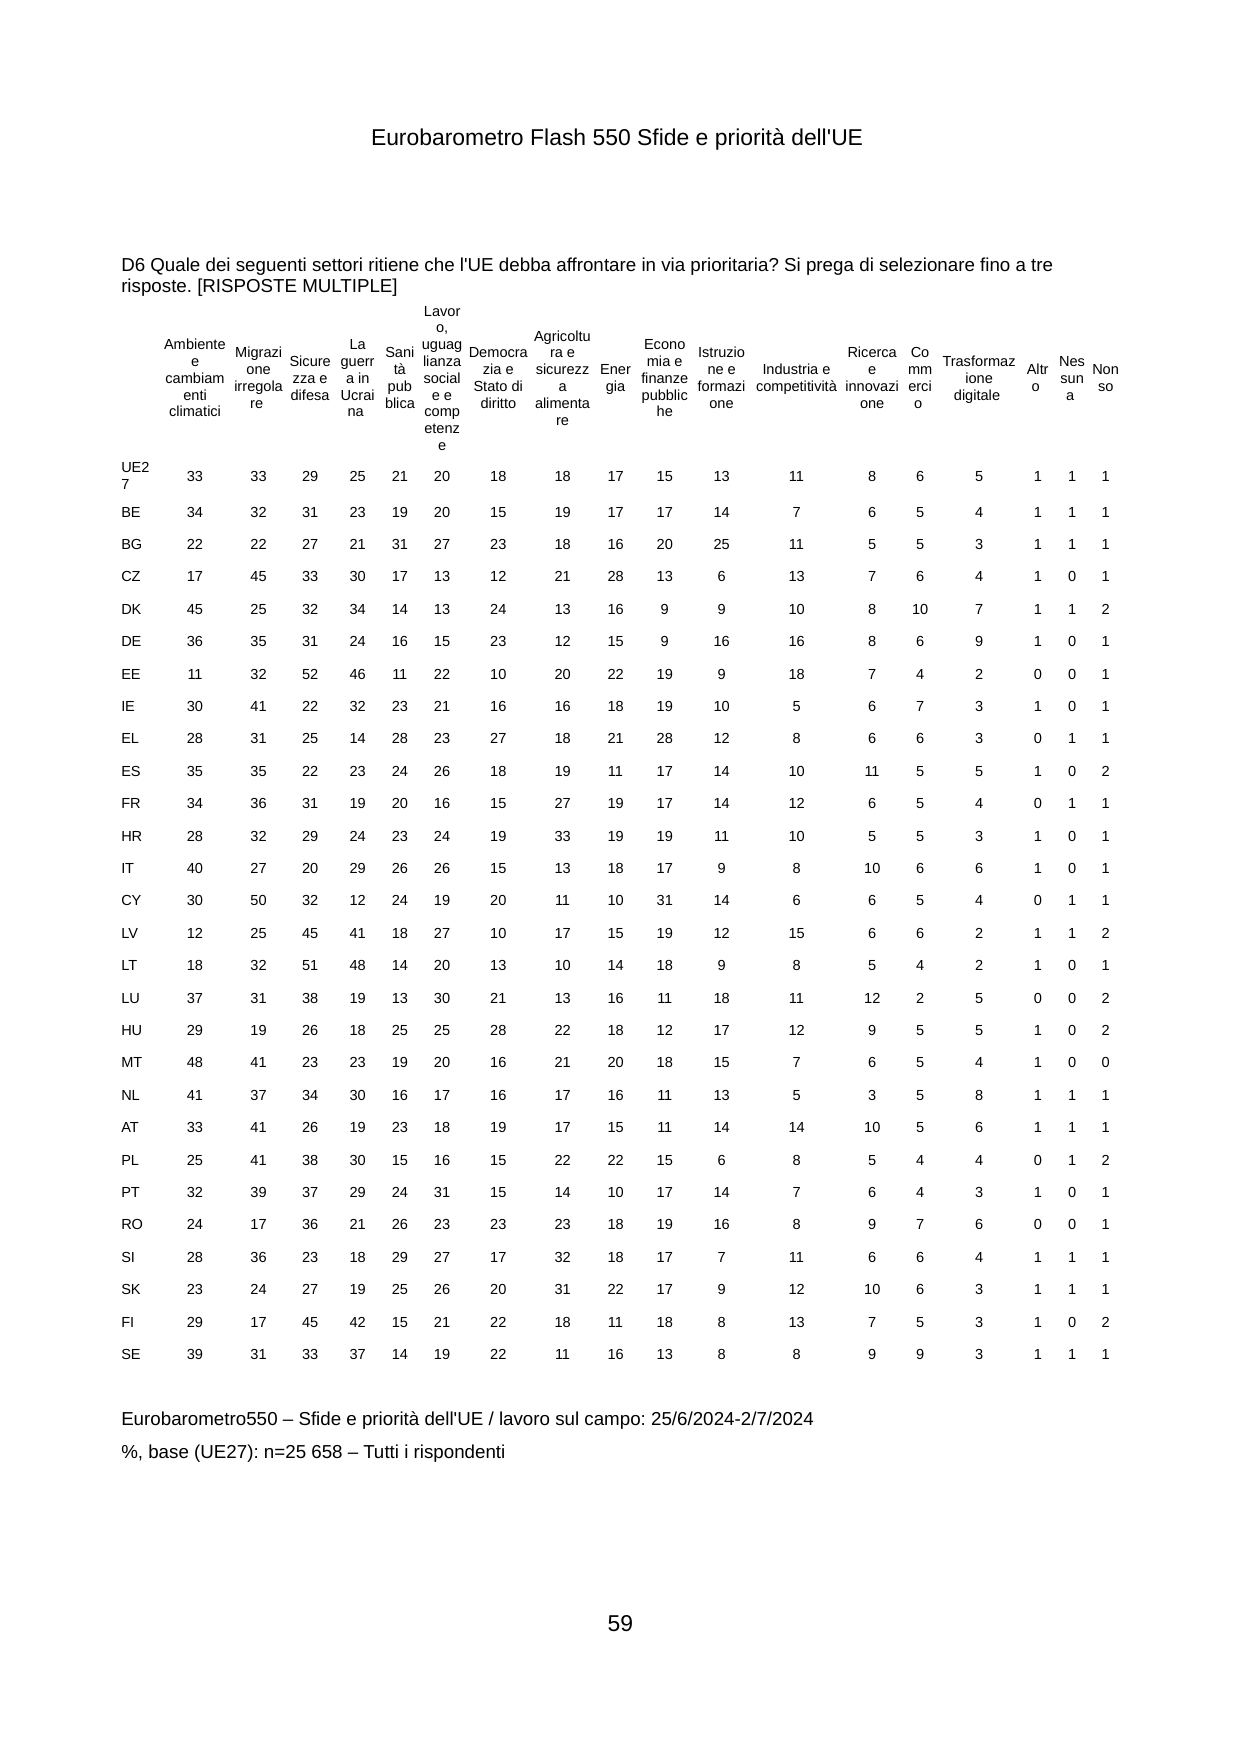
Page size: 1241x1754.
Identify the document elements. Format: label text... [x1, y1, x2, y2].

table_cell 31 [637, 884, 692, 917]
table_cell 1 [1089, 1241, 1122, 1273]
table_cell [153, 852, 158, 884]
table_cell 23 [381, 1111, 418, 1143]
table_cell 9 [637, 593, 692, 625]
table_cell 6 [938, 1208, 1020, 1241]
table_cell 33 [159, 456, 231, 496]
table_cell 4 [938, 787, 1020, 819]
table_cell 26 [286, 1014, 334, 1046]
table_cell 13 [419, 560, 465, 593]
table_cell 5 [902, 1111, 938, 1143]
table_cell DE [118, 625, 153, 657]
table_cell 32 [231, 658, 286, 690]
table_cell 18 [419, 1111, 465, 1143]
table_cell [153, 755, 158, 787]
table_cell 36 [231, 787, 286, 819]
table_cell 36 [159, 625, 231, 657]
table_cell 5 [938, 755, 1020, 787]
table_cell 41 [231, 1144, 286, 1176]
table_cell 10 [531, 949, 594, 981]
table_cell 24 [381, 1176, 418, 1208]
table_cell 16 [465, 1046, 531, 1079]
table_cell 10 [751, 820, 842, 852]
table_cell 41 [231, 1046, 286, 1079]
table_cell Nessuna [1055, 299, 1089, 456]
table_cell [118, 299, 153, 456]
table_cell AT [118, 1111, 153, 1143]
table_cell HR [118, 820, 153, 852]
table_cell 18 [637, 1046, 692, 1079]
table_cell 19 [637, 1208, 692, 1241]
table_cell 20 [381, 787, 418, 819]
table_cell 18 [594, 1208, 637, 1241]
table_cell 15 [751, 917, 842, 949]
table_cell Energia [594, 299, 637, 456]
table_cell 39 [231, 1176, 286, 1208]
table_cell 30 [334, 560, 381, 593]
table_cell 13 [531, 593, 594, 625]
table_cell 1 [1020, 1241, 1055, 1273]
table_cell 14 [381, 593, 418, 625]
table_cell 2 [1089, 1144, 1122, 1176]
table_cell 19 [334, 1273, 381, 1305]
table_cell 16 [692, 1208, 751, 1241]
table_cell 12 [334, 884, 381, 917]
table_cell 28 [159, 1241, 231, 1273]
table_cell 7 [842, 560, 902, 593]
table_cell 9 [842, 1338, 902, 1370]
table_cell 17 [637, 1273, 692, 1305]
table_cell 10 [751, 593, 842, 625]
table_cell 12 [842, 981, 902, 1014]
table_cell RO [118, 1208, 153, 1241]
table_cell 17 [531, 917, 594, 949]
table_cell 17 [381, 560, 418, 593]
table_cell 27 [419, 917, 465, 949]
table_cell 6 [751, 884, 842, 917]
table_cell 14 [531, 1176, 594, 1208]
table_cell 18 [531, 528, 594, 560]
table_cell 11 [594, 755, 637, 787]
table_cell 29 [334, 852, 381, 884]
table_cell 15 [381, 1144, 418, 1176]
table_cell [153, 456, 158, 496]
table_cell 8 [842, 625, 902, 657]
table_cell 6 [902, 1241, 938, 1273]
table_cell 27 [231, 852, 286, 884]
table_cell 15 [637, 1144, 692, 1176]
table_cell 23 [465, 625, 531, 657]
table_cell 19 [465, 820, 531, 852]
table_cell 18 [381, 917, 418, 949]
table_cell 22 [286, 690, 334, 722]
table_cell 0 [1020, 884, 1055, 917]
table_cell 1 [1055, 722, 1089, 755]
table_cell 12 [751, 1014, 842, 1046]
table_cell 26 [381, 1208, 418, 1241]
table_cell 1 [1089, 1111, 1122, 1143]
table_cell 23 [465, 1208, 531, 1241]
table_cell 9 [692, 593, 751, 625]
table_cell 13 [419, 593, 465, 625]
table_cell [153, 1338, 158, 1370]
table_cell 19 [637, 690, 692, 722]
table_cell 23 [286, 1241, 334, 1273]
table_cell 21 [381, 456, 418, 496]
table_cell 42 [334, 1305, 381, 1338]
table_cell 7 [902, 690, 938, 722]
table_cell 28 [594, 560, 637, 593]
table_cell 11 [531, 1338, 594, 1370]
table_cell [1020, 1370, 1055, 1403]
table_cell 11 [159, 658, 231, 690]
table_cell 4 [938, 884, 1020, 917]
table_cell 24 [381, 884, 418, 917]
table_cell 10 [465, 917, 531, 949]
table_cell 32 [231, 820, 286, 852]
table_cell Ricerca e innovazione [842, 299, 902, 456]
table_cell 2 [1089, 917, 1122, 949]
table_cell [419, 1370, 465, 1403]
table_cell 23 [419, 1208, 465, 1241]
table_cell 22 [465, 1305, 531, 1338]
table_cell [153, 560, 158, 593]
table_cell 22 [531, 1144, 594, 1176]
table_cell [153, 1046, 158, 1079]
table_cell 9 [692, 1273, 751, 1305]
table_cell 9 [938, 625, 1020, 657]
table_cell 28 [159, 820, 231, 852]
table_cell 5 [902, 1079, 938, 1111]
table_cell 1 [1089, 496, 1122, 528]
table_cell 19 [531, 755, 594, 787]
table_cell 40 [159, 852, 231, 884]
table_cell 25 [381, 1273, 418, 1305]
table_cell 1 [1020, 755, 1055, 787]
table_cell 14 [751, 1111, 842, 1143]
table_cell 1 [1055, 1273, 1089, 1305]
table_cell 19 [594, 820, 637, 852]
table_cell 29 [334, 1176, 381, 1208]
table_cell 21 [594, 722, 637, 755]
table_cell 32 [231, 949, 286, 981]
table_cell 3 [938, 528, 1020, 560]
table_cell 27 [286, 1273, 334, 1305]
table_cell EL [118, 722, 153, 755]
table_cell 19 [381, 496, 418, 528]
table_cell 19 [231, 1014, 286, 1046]
table_cell 48 [159, 1046, 231, 1079]
table_cell 0 [1055, 1014, 1089, 1046]
table_cell 10 [751, 755, 842, 787]
table_cell 16 [531, 690, 594, 722]
table_cell 0 [1020, 658, 1055, 690]
table_cell 37 [231, 1079, 286, 1111]
table_cell 1 [1089, 658, 1122, 690]
table_cell 1 [1020, 949, 1055, 981]
table_cell 7 [902, 1208, 938, 1241]
table_cell 1 [1055, 1144, 1089, 1176]
table_cell 12 [159, 917, 231, 949]
table_cell 36 [231, 1241, 286, 1273]
table_cell 23 [286, 1046, 334, 1079]
table_cell 17 [231, 1208, 286, 1241]
table_cell 14 [381, 949, 418, 981]
table_cell 45 [286, 917, 334, 949]
table_cell 24 [334, 820, 381, 852]
table_cell Sicurezza e difesa [286, 299, 334, 456]
table_cell 17 [594, 496, 637, 528]
table_cell 2 [1089, 981, 1122, 1014]
table_cell 10 [902, 593, 938, 625]
table_cell 22 [465, 1338, 531, 1370]
table_cell LV [118, 917, 153, 949]
table_cell 5 [902, 1046, 938, 1079]
table_cell 1 [1055, 496, 1089, 528]
table_cell 31 [231, 1338, 286, 1370]
table_cell 2 [1089, 593, 1122, 625]
table_cell 17 [637, 755, 692, 787]
table_cell 31 [419, 1176, 465, 1208]
table_cell MT [118, 1046, 153, 1079]
table_cell 29 [286, 456, 334, 496]
table_cell 26 [419, 852, 465, 884]
table_cell 20 [465, 884, 531, 917]
table_cell 23 [381, 820, 418, 852]
table_cell 4 [938, 496, 1020, 528]
table_cell 32 [159, 1176, 231, 1208]
table_cell 22 [231, 528, 286, 560]
table_cell 34 [334, 593, 381, 625]
table_cell 23 [334, 755, 381, 787]
table_cell 12 [465, 560, 531, 593]
table_cell 7 [751, 1176, 842, 1208]
table_cell 18 [594, 690, 637, 722]
table_cell [938, 1370, 1020, 1403]
table_cell 10 [465, 658, 531, 690]
table_cell 1 [1020, 1305, 1055, 1338]
table_cell 34 [286, 1079, 334, 1111]
table_cell 1 [1020, 560, 1055, 593]
table_cell 1 [1089, 1079, 1122, 1111]
table_cell 23 [159, 1273, 231, 1305]
table_cell [153, 625, 158, 657]
table_cell 8 [751, 1208, 842, 1241]
table_cell 30 [334, 1144, 381, 1176]
table_cell [153, 722, 158, 755]
table_cell 13 [692, 1079, 751, 1111]
table_cell 23 [334, 496, 381, 528]
table_cell PT [118, 1176, 153, 1208]
table_cell 21 [334, 1208, 381, 1241]
table_cell 0 [1055, 949, 1089, 981]
table_cell 5 [902, 755, 938, 787]
table_cell [153, 1208, 158, 1241]
table_cell [153, 299, 158, 456]
table_cell 1 [1089, 560, 1122, 593]
table_cell 34 [159, 787, 231, 819]
table_cell [594, 1370, 637, 1403]
table_cell [465, 1370, 531, 1403]
table_cell 5 [902, 1014, 938, 1046]
table_cell HU [118, 1014, 153, 1046]
table_cell 1 [1089, 949, 1122, 981]
table_cell 14 [692, 884, 751, 917]
table_cell 5 [751, 1079, 842, 1111]
table_cell 0 [1055, 1208, 1089, 1241]
table_cell Migrazione irregolare [231, 299, 286, 456]
table_cell 11 [842, 755, 902, 787]
table_cell 9 [902, 1338, 938, 1370]
table_cell 1 [1020, 690, 1055, 722]
table_cell ES [118, 755, 153, 787]
table_cell 18 [531, 456, 594, 496]
table_cell 29 [286, 820, 334, 852]
table_cell 13 [531, 981, 594, 1014]
table_cell 6 [842, 690, 902, 722]
table_cell Agricoltura e sicurezza alimentare [531, 299, 594, 456]
table_cell 13 [465, 949, 531, 981]
table_cell 18 [334, 1014, 381, 1046]
table_cell 11 [531, 884, 594, 917]
table_cell 19 [531, 496, 594, 528]
table_cell 1 [1020, 917, 1055, 949]
table_cell 1 [1089, 884, 1122, 917]
table_cell 16 [419, 787, 465, 819]
table_cell 45 [231, 560, 286, 593]
table_cell 1 [1055, 787, 1089, 819]
table_cell 4 [902, 1144, 938, 1176]
table_cell 27 [419, 528, 465, 560]
table_cell [153, 1305, 158, 1338]
table_cell Commercio [902, 299, 938, 456]
table_cell 8 [751, 852, 842, 884]
table_cell 1 [1020, 496, 1055, 528]
table_cell [692, 1370, 751, 1403]
table_cell 12 [637, 1014, 692, 1046]
table_cell 3 [938, 722, 1020, 755]
table_cell 17 [465, 1241, 531, 1273]
table_cell La guerra in Ucraina [334, 299, 381, 456]
table_cell 13 [751, 1305, 842, 1338]
table_cell 3 [938, 820, 1020, 852]
table_cell [153, 528, 158, 560]
table_cell 6 [902, 560, 938, 593]
table_cell Non so [1089, 299, 1122, 456]
table_cell 24 [159, 1208, 231, 1241]
table_cell 52 [286, 658, 334, 690]
table_cell 7 [751, 1046, 842, 1079]
table_cell 41 [231, 1111, 286, 1143]
table_cell NL [118, 1079, 153, 1111]
table_cell [1089, 1370, 1122, 1403]
table_cell 20 [465, 1273, 531, 1305]
table_cell 6 [842, 1241, 902, 1273]
table_cell 1 [1020, 1111, 1055, 1143]
table_cell 18 [594, 852, 637, 884]
table_cell 8 [751, 722, 842, 755]
table_cell 17 [159, 560, 231, 593]
table_cell 25 [419, 1014, 465, 1046]
table_cell 22 [594, 1273, 637, 1305]
table_cell 1 [1089, 1338, 1122, 1370]
table_cell 4 [938, 1046, 1020, 1079]
table_cell 19 [419, 884, 465, 917]
table_cell CY [118, 884, 153, 917]
table_cell 19 [637, 658, 692, 690]
table_cell 18 [692, 981, 751, 1014]
table_cell 21 [531, 1046, 594, 1079]
table_cell 28 [381, 722, 418, 755]
table_cell 31 [231, 722, 286, 755]
table_cell 32 [286, 593, 334, 625]
table_cell 1 [1055, 456, 1089, 496]
table_cell 19 [334, 981, 381, 1014]
table_cell 18 [637, 949, 692, 981]
table_cell 1 [1020, 625, 1055, 657]
table_cell [153, 690, 158, 722]
table_cell 17 [419, 1079, 465, 1111]
table_cell 1 [1089, 852, 1122, 884]
table_cell 1 [1089, 1208, 1122, 1241]
table_cell 0 [1055, 1176, 1089, 1208]
table_cell 24 [419, 820, 465, 852]
table_cell 1 [1055, 1241, 1089, 1273]
table_cell 41 [231, 690, 286, 722]
table_cell 17 [594, 456, 637, 496]
table_cell 0 [1055, 852, 1089, 884]
table_cell 15 [594, 1111, 637, 1143]
table_cell 3 [938, 1273, 1020, 1305]
table_cell 7 [751, 496, 842, 528]
table_cell 29 [159, 1305, 231, 1338]
table_cell EE [118, 658, 153, 690]
table_cell 33 [286, 560, 334, 593]
table_cell 4 [902, 1176, 938, 1208]
table_cell [153, 1370, 158, 1403]
table_cell 17 [637, 1176, 692, 1208]
table_cell 5 [842, 949, 902, 981]
table_cell 4 [938, 560, 1020, 593]
table_cell 25 [692, 528, 751, 560]
table_cell 21 [531, 560, 594, 593]
table_cell 23 [419, 722, 465, 755]
table_cell 24 [334, 625, 381, 657]
table_cell 8 [842, 456, 902, 496]
table_cell 18 [334, 1241, 381, 1273]
table_cell 9 [692, 852, 751, 884]
table_cell [531, 1370, 594, 1403]
table_cell [381, 1370, 418, 1403]
table_cell [159, 1370, 231, 1403]
table_cell 0 [1055, 658, 1089, 690]
table_cell 16 [594, 1079, 637, 1111]
table_cell [1055, 1370, 1089, 1403]
table_cell 26 [381, 852, 418, 884]
table_cell 15 [637, 456, 692, 496]
table_cell 1 [1089, 1273, 1122, 1305]
table_cell 1 [1055, 884, 1089, 917]
table_cell 51 [286, 949, 334, 981]
table_cell 6 [938, 1111, 1020, 1143]
table_cell SI [118, 1241, 153, 1273]
table_cell 33 [159, 1111, 231, 1143]
table_cell 11 [751, 456, 842, 496]
table_cell 25 [334, 456, 381, 496]
table_cell 19 [465, 1111, 531, 1143]
table_cell 7 [938, 593, 1020, 625]
table_cell 11 [751, 1241, 842, 1273]
table_cell [153, 496, 158, 528]
table_cell 41 [159, 1079, 231, 1111]
table_cell [153, 787, 158, 819]
table_cell 1 [1055, 593, 1089, 625]
table_cell 2 [1089, 755, 1122, 787]
table_cell FI [118, 1305, 153, 1338]
table_cell [153, 1014, 158, 1046]
table_cell 19 [334, 1111, 381, 1143]
table_cell 25 [231, 917, 286, 949]
table_cell 0 [1020, 1208, 1055, 1241]
table_cell 6 [902, 625, 938, 657]
table_cell 0 [1055, 560, 1089, 593]
table_cell 5 [902, 528, 938, 560]
table_cell 5 [938, 1014, 1020, 1046]
table_cell [153, 917, 158, 949]
table_cell 28 [637, 722, 692, 755]
table_cell 1 [1055, 1079, 1089, 1111]
table_cell 5 [902, 820, 938, 852]
table_cell 4 [938, 1241, 1020, 1273]
table_cell 7 [842, 1305, 902, 1338]
table_cell 22 [531, 1014, 594, 1046]
table_cell [153, 1111, 158, 1143]
table_cell 17 [531, 1111, 594, 1143]
table_cell 14 [381, 1338, 418, 1370]
table_cell 4 [902, 949, 938, 981]
table_cell 22 [594, 1144, 637, 1176]
table_cell 14 [692, 496, 751, 528]
table_cell 15 [465, 852, 531, 884]
table_cell [153, 884, 158, 917]
table_cell 16 [381, 625, 418, 657]
table_cell 13 [381, 981, 418, 1014]
table_cell 17 [637, 852, 692, 884]
table_cell 19 [419, 1338, 465, 1370]
table_cell 25 [231, 593, 286, 625]
table_cell 15 [419, 625, 465, 657]
table_cell 46 [334, 658, 381, 690]
table_cell 12 [751, 1273, 842, 1305]
table_cell 16 [594, 528, 637, 560]
table_cell 15 [692, 1046, 751, 1079]
table_cell 16 [381, 1079, 418, 1111]
table_cell 5 [842, 1144, 902, 1176]
table_cell 23 [531, 1208, 594, 1241]
table_cell 33 [286, 1338, 334, 1370]
table_cell 14 [692, 1111, 751, 1143]
table_cell 15 [465, 787, 531, 819]
table_cell 11 [637, 1079, 692, 1111]
table_cell SE [118, 1338, 153, 1370]
table_cell 17 [692, 1014, 751, 1046]
table_cell 1 [1089, 1176, 1122, 1208]
table_cell 30 [334, 1079, 381, 1111]
table_cell 3 [938, 1338, 1020, 1370]
table_cell [153, 1273, 158, 1305]
table_cell 27 [419, 1241, 465, 1273]
table_cell 31 [381, 528, 418, 560]
table_cell 10 [594, 884, 637, 917]
table_cell 20 [637, 528, 692, 560]
table_cell Eurobarometro550 – Sfide e priorità dell'UE / lavoro sul campo: 25/6/2024-2/7/2024 [118, 1403, 1122, 1435]
table_cell 38 [286, 981, 334, 1014]
table_cell 8 [692, 1305, 751, 1338]
table_cell Trasformazione digitale [938, 299, 1020, 456]
table_cell [902, 1370, 938, 1403]
table_cell 1 [1089, 456, 1122, 496]
table_cell 32 [231, 496, 286, 528]
table_cell 15 [594, 625, 637, 657]
table_cell 14 [692, 787, 751, 819]
table_cell 32 [531, 1241, 594, 1273]
table_cell 14 [692, 1176, 751, 1208]
table_cell 1 [1089, 625, 1122, 657]
table_cell 13 [531, 852, 594, 884]
table_cell 16 [594, 593, 637, 625]
table_cell 19 [637, 917, 692, 949]
table_cell 10 [594, 1176, 637, 1208]
table_cell 35 [231, 625, 286, 657]
table_cell 48 [334, 949, 381, 981]
table_cell 15 [465, 1176, 531, 1208]
table_cell 0 [1020, 722, 1055, 755]
table_cell 11 [692, 820, 751, 852]
table_cell 2 [1089, 1014, 1122, 1046]
table_cell Istruzione e formazione [692, 299, 751, 456]
table_cell DK [118, 593, 153, 625]
table_cell 22 [159, 528, 231, 560]
table_cell 6 [842, 917, 902, 949]
table_cell [637, 1370, 692, 1403]
table_cell %, base (UE27): n=25 658 – Tutti i rispondenti [118, 1435, 1122, 1467]
table_cell 30 [159, 884, 231, 917]
table_cell 3 [842, 1079, 902, 1111]
table_cell 24 [231, 1273, 286, 1305]
table_cell 1 [1089, 528, 1122, 560]
table_cell 11 [381, 658, 418, 690]
table_cell 9 [692, 949, 751, 981]
table_cell 17 [231, 1305, 286, 1338]
table_cell 27 [465, 722, 531, 755]
table_cell 29 [381, 1241, 418, 1273]
table_cell 0 [1020, 1144, 1055, 1176]
table_cell 1 [1020, 1014, 1055, 1046]
table_cell 6 [902, 722, 938, 755]
table_cell 31 [286, 625, 334, 657]
table_cell 16 [419, 1144, 465, 1176]
table_cell 28 [159, 722, 231, 755]
table_cell 7 [692, 1241, 751, 1273]
table_cell [118, 1370, 153, 1403]
table_cell 20 [419, 456, 465, 496]
table_cell 26 [419, 1273, 465, 1305]
table_cell [334, 1370, 381, 1403]
table_cell 20 [419, 496, 465, 528]
table_cell 2 [938, 949, 1020, 981]
table_cell Lavoro, uguaglianza sociale e competenze [419, 299, 465, 456]
table_cell 18 [465, 755, 531, 787]
table_cell 13 [637, 560, 692, 593]
table_cell 8 [751, 949, 842, 981]
table_cell [153, 1144, 158, 1176]
table_cell 24 [465, 593, 531, 625]
table_cell 0 [1055, 820, 1089, 852]
table_cell [153, 658, 158, 690]
table_cell 5 [902, 787, 938, 819]
table_cell 19 [334, 787, 381, 819]
table_cell 16 [465, 690, 531, 722]
table_cell 26 [286, 1111, 334, 1143]
table_cell 2 [1089, 1305, 1122, 1338]
table_cell 1 [1055, 528, 1089, 560]
table_cell FR [118, 787, 153, 819]
table_cell 10 [842, 1273, 902, 1305]
table_cell 32 [286, 884, 334, 917]
table_cell LT [118, 949, 153, 981]
table_cell 50 [231, 884, 286, 917]
table_cell CZ [118, 560, 153, 593]
table_cell 7 [842, 658, 902, 690]
table_cell IE [118, 690, 153, 722]
table_cell 18 [594, 1241, 637, 1273]
table_cell 9 [842, 1014, 902, 1046]
table_cell 0 [1055, 981, 1089, 1014]
table_cell 2 [902, 981, 938, 1014]
table_cell 16 [594, 1338, 637, 1370]
table_cell 11 [751, 528, 842, 560]
table_cell 11 [594, 1305, 637, 1338]
table_cell 45 [286, 1305, 334, 1338]
table_cell 8 [751, 1144, 842, 1176]
table_cell 25 [159, 1144, 231, 1176]
table_cell 1 [1020, 1273, 1055, 1305]
table_cell 0 [1055, 1305, 1089, 1338]
table_cell 16 [465, 1079, 531, 1111]
table_cell 33 [531, 820, 594, 852]
table_cell 21 [419, 1305, 465, 1338]
table_cell 19 [381, 1046, 418, 1079]
table_cell Sanità pubblica [381, 299, 418, 456]
table_cell 18 [159, 949, 231, 981]
table_cell 1 [1020, 456, 1055, 496]
table_cell 27 [286, 528, 334, 560]
table_cell PL [118, 1144, 153, 1176]
table_cell 10 [692, 690, 751, 722]
table_cell 18 [531, 1305, 594, 1338]
table_cell 20 [419, 1046, 465, 1079]
table_cell 25 [381, 1014, 418, 1046]
table_cell 16 [594, 981, 637, 1014]
table_cell 14 [334, 722, 381, 755]
table_cell 15 [594, 917, 637, 949]
table_cell 30 [159, 690, 231, 722]
table_cell 1 [1020, 1338, 1055, 1370]
table_cell 19 [594, 787, 637, 819]
table_cell 5 [902, 884, 938, 917]
table_cell [231, 1370, 286, 1403]
table_cell 11 [637, 981, 692, 1014]
table_cell 26 [419, 755, 465, 787]
table_cell 6 [842, 722, 902, 755]
table_cell 1 [1020, 1079, 1055, 1111]
table_cell [153, 820, 158, 852]
table_cell 22 [286, 755, 334, 787]
table_cell 6 [842, 1046, 902, 1079]
table_cell 11 [751, 981, 842, 1014]
table_cell 6 [842, 884, 902, 917]
table_cell 4 [938, 1144, 1020, 1176]
table_cell 23 [334, 1046, 381, 1079]
table_cell 41 [334, 917, 381, 949]
table_cell 5 [902, 496, 938, 528]
table_cell 8 [938, 1079, 1020, 1111]
table_cell 18 [637, 1305, 692, 1338]
table_cell 31 [531, 1273, 594, 1305]
table_cell 28 [465, 1014, 531, 1046]
table_cell 25 [286, 722, 334, 755]
table_cell 17 [637, 787, 692, 819]
table_cell 2 [938, 658, 1020, 690]
table_cell 14 [594, 949, 637, 981]
table_cell 39 [159, 1338, 231, 1370]
table_cell 37 [334, 1338, 381, 1370]
table_cell [153, 1079, 158, 1111]
table_cell 1 [1055, 1111, 1089, 1143]
table_cell [153, 949, 158, 981]
table_cell 22 [594, 658, 637, 690]
table_cell 17 [531, 1079, 594, 1111]
table_cell 20 [531, 658, 594, 690]
table_cell 12 [692, 917, 751, 949]
table_cell 6 [692, 560, 751, 593]
table_cell 35 [159, 755, 231, 787]
table_cell 12 [531, 625, 594, 657]
table_cell 5 [751, 690, 842, 722]
table_cell 20 [594, 1046, 637, 1079]
table_cell UE27 [118, 456, 153, 496]
table_cell 1 [1020, 1176, 1055, 1208]
table_cell Economia e finanze pubbliche [637, 299, 692, 456]
table_cell 8 [751, 1338, 842, 1370]
table_cell 20 [286, 852, 334, 884]
table_cell 23 [381, 690, 418, 722]
table_cell 10 [842, 1111, 902, 1143]
table_cell 0 [1055, 690, 1089, 722]
table_cell BG [118, 528, 153, 560]
table_cell 34 [159, 496, 231, 528]
table_cell 15 [465, 496, 531, 528]
table_cell 1 [1020, 1046, 1055, 1079]
table_cell 6 [902, 852, 938, 884]
table_cell [153, 1176, 158, 1208]
table_cell [153, 981, 158, 1014]
table_cell 3 [938, 690, 1020, 722]
table_cell 31 [231, 981, 286, 1014]
table_cell 5 [938, 981, 1020, 1014]
table_cell 3 [938, 1176, 1020, 1208]
table_cell [286, 1370, 334, 1403]
table_cell 6 [842, 1176, 902, 1208]
table_cell 24 [381, 755, 418, 787]
table_cell 35 [231, 755, 286, 787]
table_cell 5 [938, 456, 1020, 496]
table_cell 14 [692, 755, 751, 787]
table_cell 23 [465, 528, 531, 560]
table_cell 1 [1089, 722, 1122, 755]
table_cell 32 [334, 690, 381, 722]
table_cell [842, 1370, 902, 1403]
table_cell 6 [842, 496, 902, 528]
table_cell 30 [419, 981, 465, 1014]
table_cell Industria e competitività [751, 299, 842, 456]
table_cell [153, 1241, 158, 1273]
table_cell 22 [419, 658, 465, 690]
table_cell 36 [286, 1208, 334, 1241]
table_cell 0 [1089, 1046, 1122, 1079]
table_cell 17 [637, 496, 692, 528]
table_cell 16 [751, 625, 842, 657]
table_cell 1 [1055, 1338, 1089, 1370]
table_cell 0 [1020, 981, 1055, 1014]
table_cell 6 [902, 1273, 938, 1305]
table_cell Ambiente e cambiamenti climatici [159, 299, 231, 456]
table_cell 1 [1089, 820, 1122, 852]
table_cell 37 [159, 981, 231, 1014]
table_header D6 Quale dei seguenti settori ritiene che l'UE debba affrontare in via prioritaria? Si prega di selezionare fino a tre risposte. [RISPOSTE MULTIPLE] [118, 250, 1122, 299]
table_cell 6 [842, 787, 902, 819]
table_cell 18 [751, 658, 842, 690]
table_cell 19 [637, 820, 692, 852]
table_cell 18 [531, 722, 594, 755]
table_cell 18 [465, 456, 531, 496]
table_cell 15 [465, 1144, 531, 1176]
table_cell 11 [637, 1111, 692, 1143]
table_cell 6 [692, 1144, 751, 1176]
table_cell 10 [842, 852, 902, 884]
table_cell 6 [902, 917, 938, 949]
table_cell BE [118, 496, 153, 528]
table_cell 0 [1055, 755, 1089, 787]
table_cell 1 [1055, 917, 1089, 949]
table_cell 5 [842, 820, 902, 852]
table_cell 1 [1020, 852, 1055, 884]
table_cell Altro [1020, 299, 1055, 456]
table_cell 21 [465, 981, 531, 1014]
table_cell 12 [751, 787, 842, 819]
table_cell 37 [286, 1176, 334, 1208]
table_cell 27 [531, 787, 594, 819]
table_cell 8 [692, 1338, 751, 1370]
table_cell 1 [1020, 820, 1055, 852]
table_cell 45 [159, 593, 231, 625]
table_cell 4 [902, 658, 938, 690]
table_cell Democrazia e Stato di diritto [465, 299, 531, 456]
table_cell IT [118, 852, 153, 884]
table_cell 18 [594, 1014, 637, 1046]
table_cell 1 [1020, 593, 1055, 625]
table_cell 20 [419, 949, 465, 981]
table_cell 33 [231, 456, 286, 496]
table_cell 8 [842, 593, 902, 625]
table_cell 13 [637, 1338, 692, 1370]
table_cell 5 [842, 528, 902, 560]
table_cell 6 [938, 852, 1020, 884]
table_cell 16 [692, 625, 751, 657]
table_cell 2 [938, 917, 1020, 949]
table_cell 15 [381, 1305, 418, 1338]
table_cell 0 [1055, 625, 1089, 657]
table_cell 21 [334, 528, 381, 560]
table_cell 0 [1055, 1046, 1089, 1079]
table_cell 3 [938, 1305, 1020, 1338]
table_cell 12 [692, 722, 751, 755]
table_cell 31 [286, 496, 334, 528]
table_cell SK [118, 1273, 153, 1305]
table_cell 9 [692, 658, 751, 690]
table_cell 5 [902, 1305, 938, 1338]
table_cell 29 [159, 1014, 231, 1046]
table_cell 1 [1020, 528, 1055, 560]
table_cell 6 [902, 456, 938, 496]
table_cell 9 [842, 1208, 902, 1241]
table_cell 0 [1020, 787, 1055, 819]
table_cell 9 [637, 625, 692, 657]
table_cell LU [118, 981, 153, 1014]
table_cell [751, 1370, 842, 1403]
table_cell 1 [1089, 787, 1122, 819]
table_cell 21 [419, 690, 465, 722]
table_cell 38 [286, 1144, 334, 1176]
table_cell 17 [637, 1241, 692, 1273]
table_cell 31 [286, 787, 334, 819]
table_cell [153, 593, 158, 625]
table_cell 13 [751, 560, 842, 593]
table_cell 13 [692, 456, 751, 496]
table_cell 1 [1089, 690, 1122, 722]
